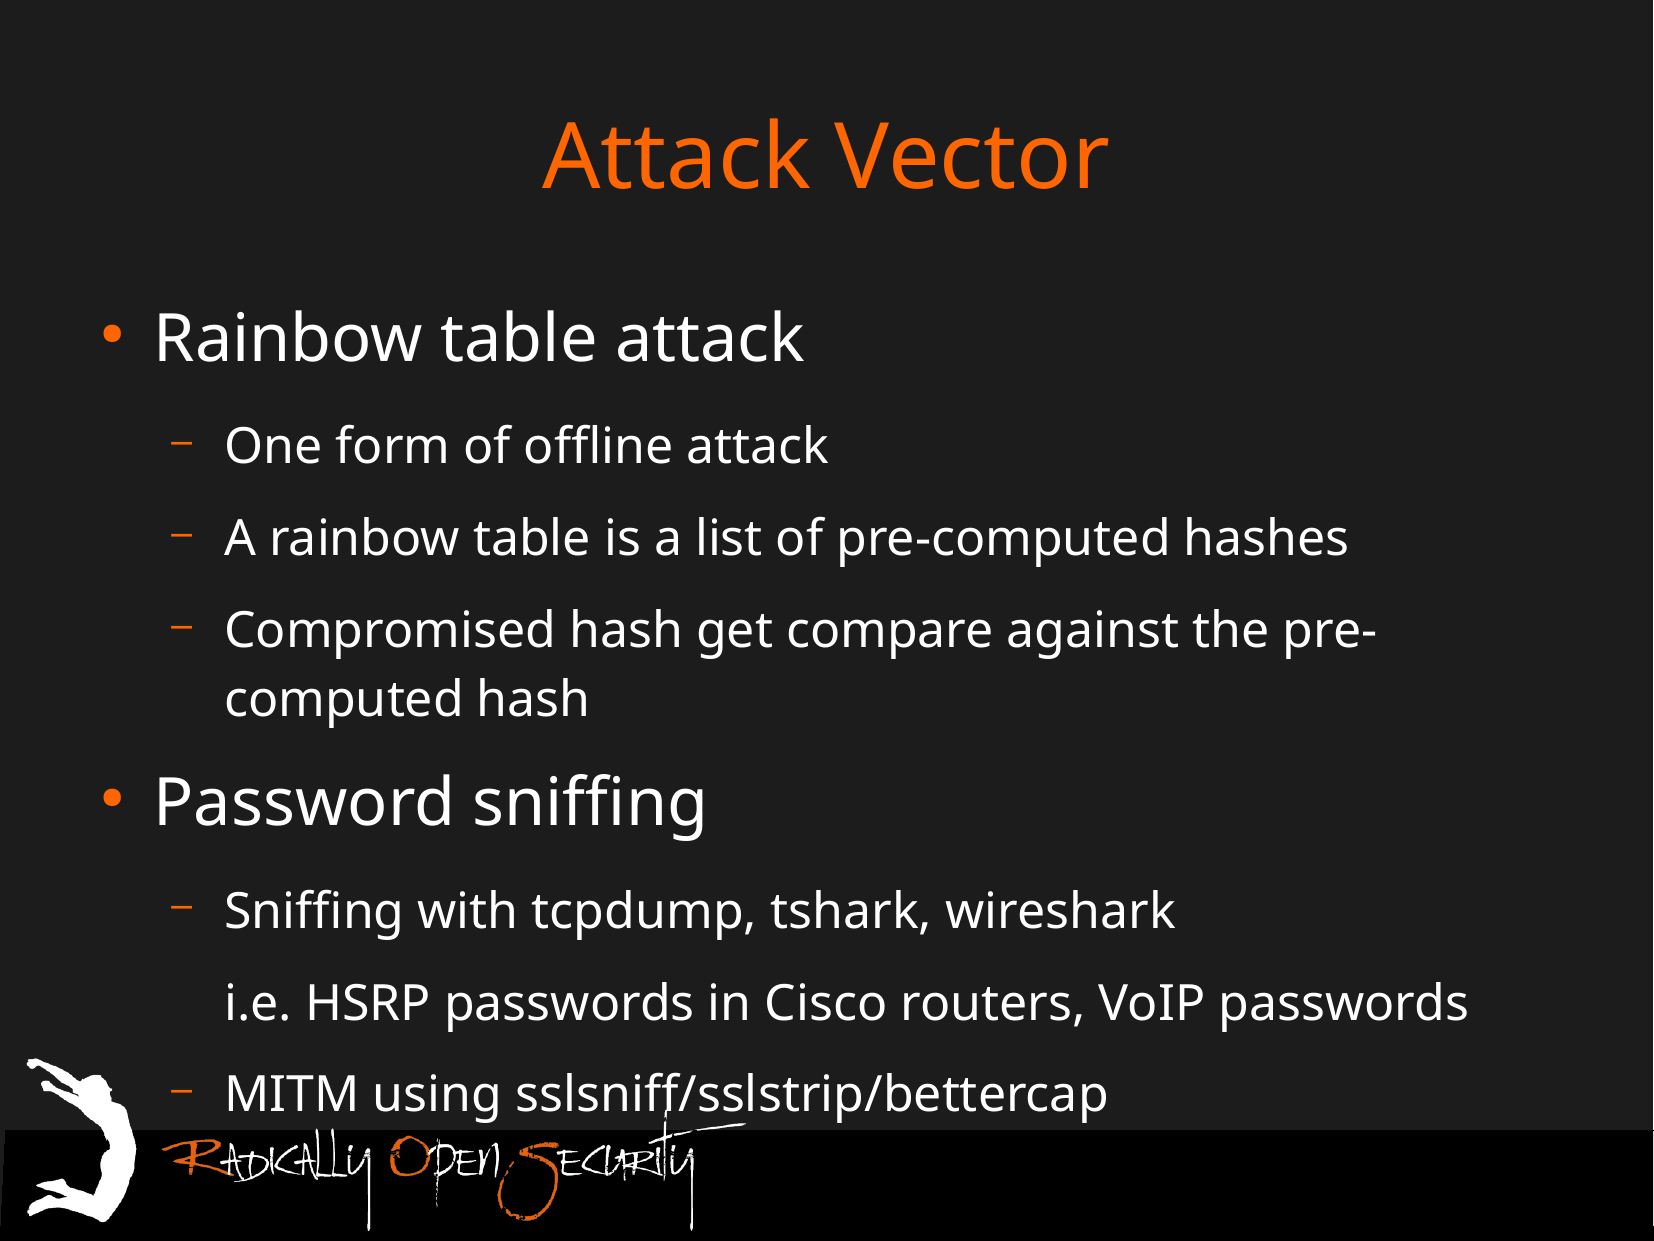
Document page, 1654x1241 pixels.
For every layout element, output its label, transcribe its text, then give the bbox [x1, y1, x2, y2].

picture [765, 1087, 778, 1099]
list Rainbow table attack One form of offline attack A rainbow table is a list of pre-computed hashes Compromised hash get compare against the pre-computed hash Password sniffing Sniffing with tcpdump, tshark, wireshark i.e. HSRP passwords in Cisco routers, VoIP passwords MITM using sslsniff/sslstrip/bettercap [82, 290, 1571, 1033]
title Attack Vector [82, 49, 1571, 257]
picture [0, 1022, 778, 1241]
